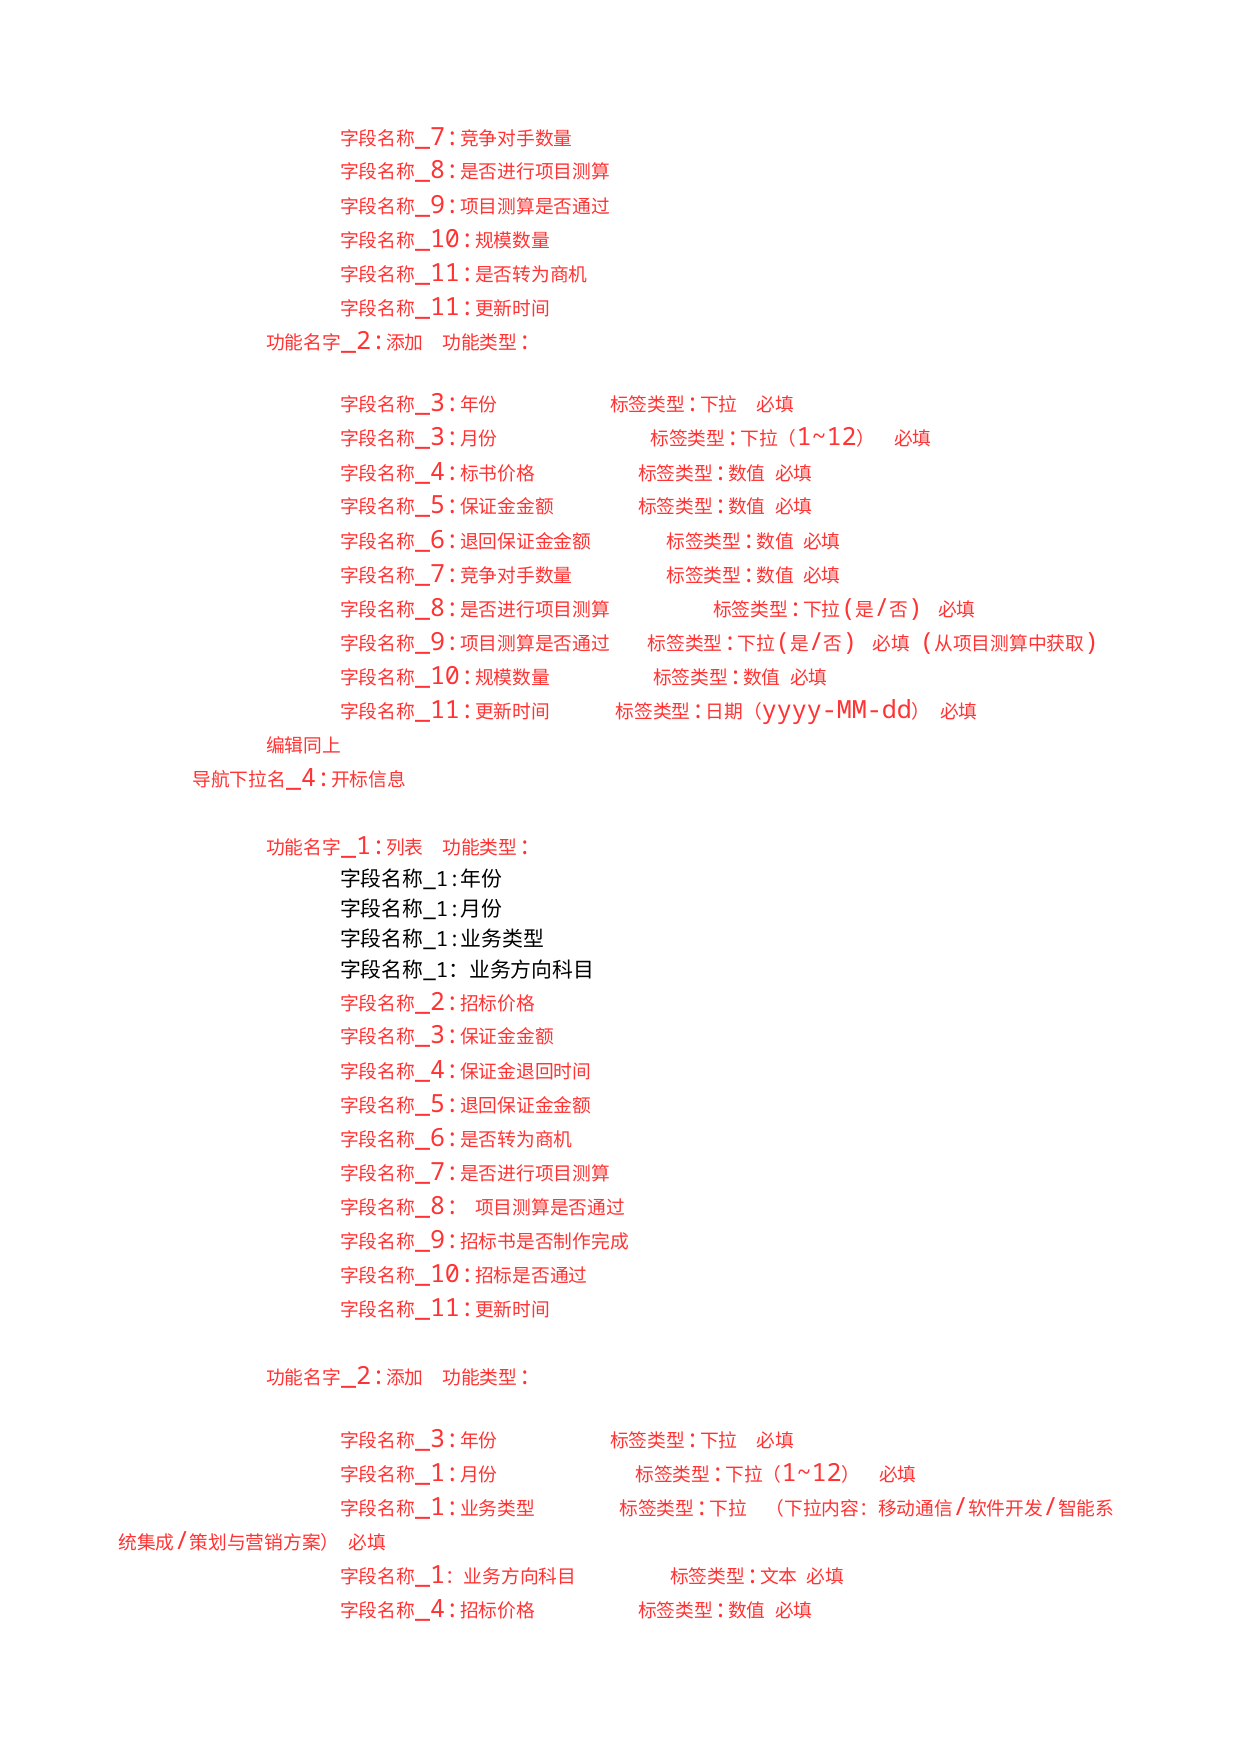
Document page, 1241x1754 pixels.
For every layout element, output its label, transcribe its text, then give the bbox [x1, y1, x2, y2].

text 字段名称_10:招标是否通过 [118, 1256, 1122, 1290]
text 功能名字_2:添加 功能类型: [118, 1358, 1122, 1392]
text 字段名称_6:是否转为商机 [118, 1119, 1122, 1153]
text 字段名称_9:项目测算是否通过 标签类型:下拉(是/否) 必填 (从项目测算中获取) [118, 623, 1122, 657]
text 字段名称_9:项目测算是否通过 [118, 186, 1122, 220]
text 字段名称_5:保证金金额 标签类型:数值 必填 [118, 487, 1122, 521]
text 字段名称_8:是否进行项目测算 标签类型:下拉(是/否) 必填 [118, 589, 1122, 623]
text 功能名字_1:列表 功能类型: [118, 828, 1122, 862]
text 字段名称_7:竞争对手数量 [118, 118, 1122, 152]
text 字段名称_11:更新时间 [118, 288, 1122, 322]
text 字段名称_4:保证金退回时间 [118, 1051, 1122, 1085]
text 字段名称_1:业务类型 [118, 922, 1122, 953]
text 字段名称_8: 项目测算是否通过 [118, 1187, 1122, 1222]
text 字段名称_6:退回保证金金额 标签类型:数值 必填 [118, 521, 1122, 555]
text 字段名称_7:竞争对手数量 标签类型:数值 必填 [118, 555, 1122, 589]
text 字段名称_7:是否进行项目测算 [118, 1153, 1122, 1187]
text 字段名称_3:年份 标签类型:下拉 必填 [118, 1420, 1122, 1454]
text 编辑同上 [118, 726, 1122, 760]
text 功能名字_2:添加 功能类型: [118, 322, 1122, 357]
text 字段名称_3:月份 标签类型:下拉（1~12） 必填 [118, 419, 1122, 453]
text 字段名称_11:更新时间 标签类型:日期（yyyy-MM-dd） 必填 [118, 692, 1122, 726]
text 字段名称_9:招标书是否制作完成 [118, 1222, 1122, 1256]
text 字段名称_8:是否进行项目测算 [118, 152, 1122, 186]
text 字段名称_2:招标价格 [118, 983, 1122, 1017]
text 字段名称_10:规模数量 [118, 220, 1122, 254]
text 字段名称_5:退回保证金金额 [118, 1085, 1122, 1119]
text 字段名称_4:招标价格 标签类型:数值 必填 [118, 1591, 1122, 1625]
text 字段名称_10:规模数量 标签类型:数值 必填 [118, 657, 1122, 692]
text 字段名称_1:月份 [118, 892, 1122, 922]
text 字段名称_3:年份 标签类型:下拉 必填 [118, 385, 1122, 419]
text 字段名称_4:标书价格 标签类型:数值 必填 [118, 453, 1122, 487]
text 字段名称_1:年份 [118, 862, 1122, 892]
text 字段名称_1：业务方向科目 [118, 953, 1122, 983]
text 字段名称_1:业务类型 标签类型:下拉 （下拉内容：移动通信/软件开发/智能系统集成/策划与营销方案） 必填 [118, 1488, 1122, 1557]
text 字段名称_11:更新时间 [118, 1290, 1122, 1324]
text 导航下拉名_4:开标信息 [118, 760, 1122, 794]
text 字段名称_1:月份 标签类型:下拉（1~12） 必填 [118, 1454, 1122, 1488]
text 字段名称_11:是否转为商机 [118, 254, 1122, 288]
text 字段名称_3:保证金金额 [118, 1017, 1122, 1051]
text 字段名称_1：业务方向科目 标签类型:文本 必填 [118, 1557, 1122, 1591]
